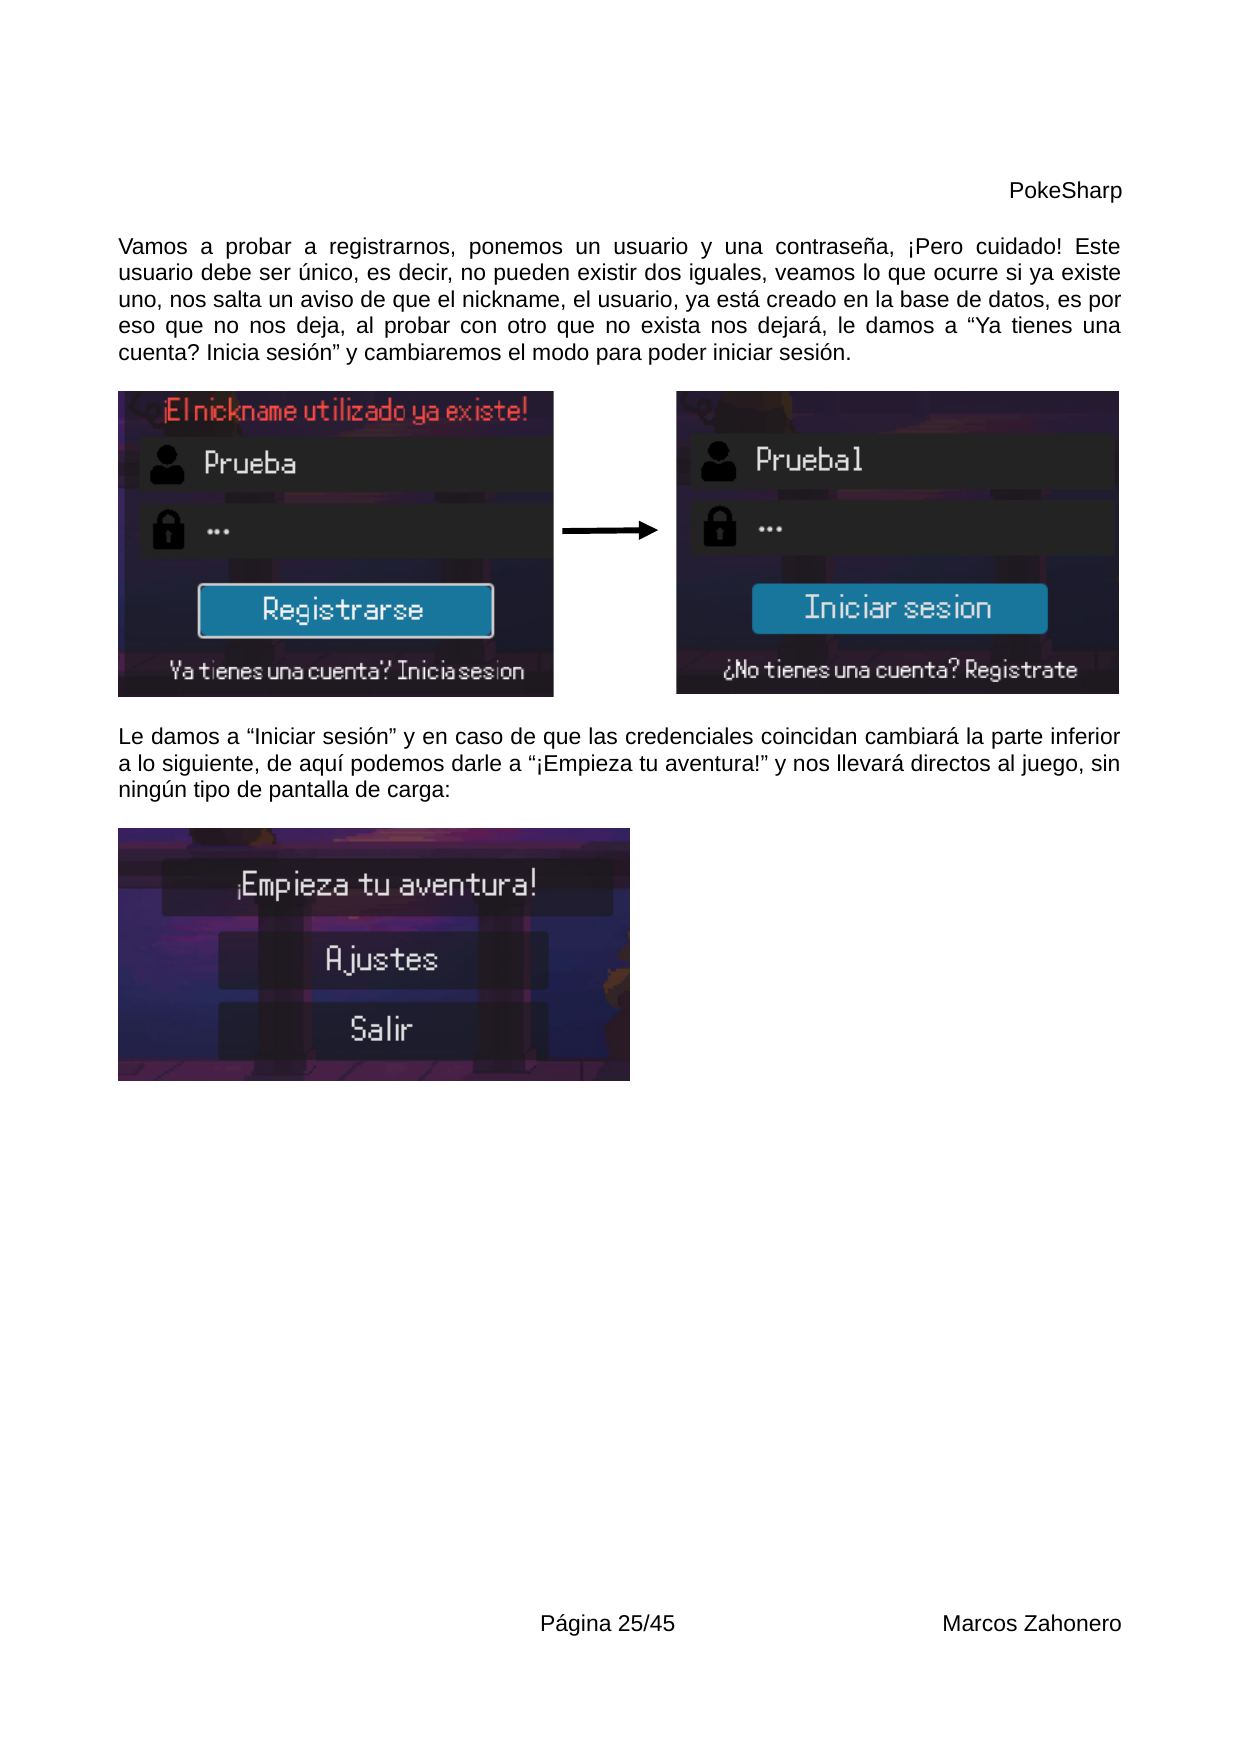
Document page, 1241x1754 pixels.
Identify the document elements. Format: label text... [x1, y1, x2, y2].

picture [118, 391, 554, 697]
picture [118, 828, 630, 1081]
text Vamos a probar a registrarnos, ponemos un usuario y una contraseña, ¡Pero cuidado! Este usuario debe ser único, es decir, no pueden existir dos iguales, veamos lo que ocurre si ya existe uno, nos salta un aviso de que el nickname, el usuario, ya está creado en la base de datos, es por eso que no nos deja, al probar con otro que no exista nos dejará, le damos a “Ya tienes una cuenta? Inicia sesión” y cambiaremos el modo para poder iniciar sesión. [118, 233, 1122, 365]
picture [676, 391, 1119, 694]
text Le damos a “Iniciar sesión” y en caso de que las credenciales coincidan cambiará la parte inferior a lo siguiente, de aquí podemos darle a “¡Empieza tu aventura!” y nos llevará directos al juego, sin ningún tipo de pantalla de carga: [118, 723, 1122, 802]
